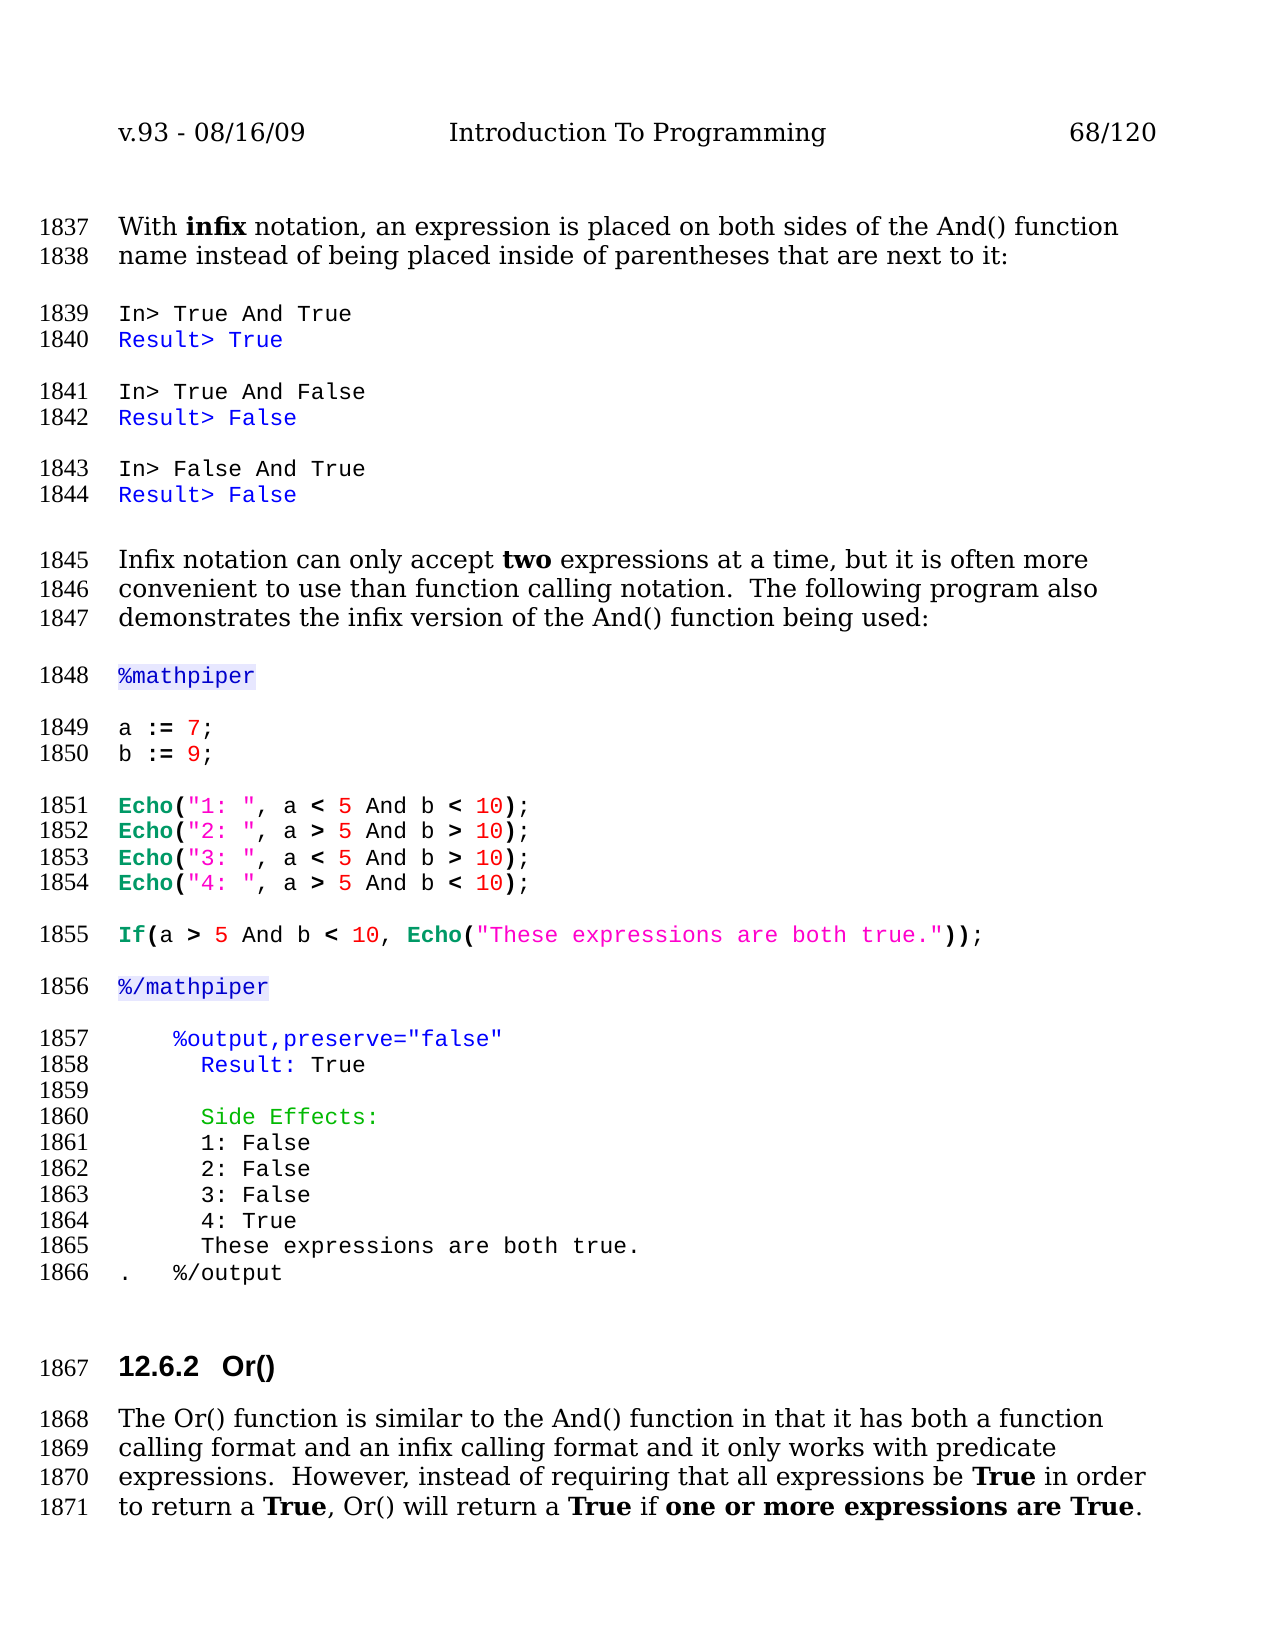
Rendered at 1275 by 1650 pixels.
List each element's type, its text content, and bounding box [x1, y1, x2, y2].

text %/mathpiper [118, 976, 1157, 1001]
text Result> False [118, 484, 1157, 510]
text Side Effects: [118, 1105, 1157, 1131]
text With infix notation, an expression is placed on both sides of the And() function name instead of being placed inside of parentheses that are next to it: [118, 212, 1157, 270]
text Echo("2: ", a > 5 And b > 10); [118, 820, 1157, 846]
subtitle Or() [118, 1349, 1157, 1383]
text If(a > 5 And b < 10, Echo("These expressions are both true.")); [118, 924, 1157, 949]
text In> False And True [118, 458, 1157, 484]
text 2: False [118, 1157, 1157, 1183]
text Result: True [118, 1053, 1157, 1079]
text Echo("4: ", a > 5 And b < 10); [118, 872, 1157, 898]
text Echo("3: ", a < 5 And b > 10); [118, 846, 1157, 872]
text Result> True [118, 328, 1157, 354]
text Echo("1: ", a < 5 And b < 10); [118, 794, 1157, 820]
text a := 7; [118, 716, 1157, 742]
text 1: False [118, 1131, 1157, 1157]
text . %/output [118, 1261, 1157, 1287]
text These expressions are both true. [118, 1235, 1157, 1261]
text Infix notation can only accept two expressions at a time, but it is often more convenient to use than function calling notation. The following program also demonstrates the infix version of the And() function being used: [118, 544, 1157, 632]
text %mathpiper [118, 664, 1157, 690]
text %output,preserve="false" [118, 1027, 1157, 1053]
text The Or() function is similar to the And() function in that it has both a function calling format and an infix calling format and it only works with predicate expressions. However, instead of requiring that all expressions be True in order to return a True, Or() will return a True if one or more expressions are True. [118, 1404, 1157, 1521]
text 3: False [118, 1183, 1157, 1209]
text Result> False [118, 406, 1157, 432]
text In> True And False [118, 380, 1157, 406]
text 4: True [118, 1209, 1157, 1235]
text b := 9; [118, 742, 1157, 768]
text In> True And True [118, 302, 1157, 328]
